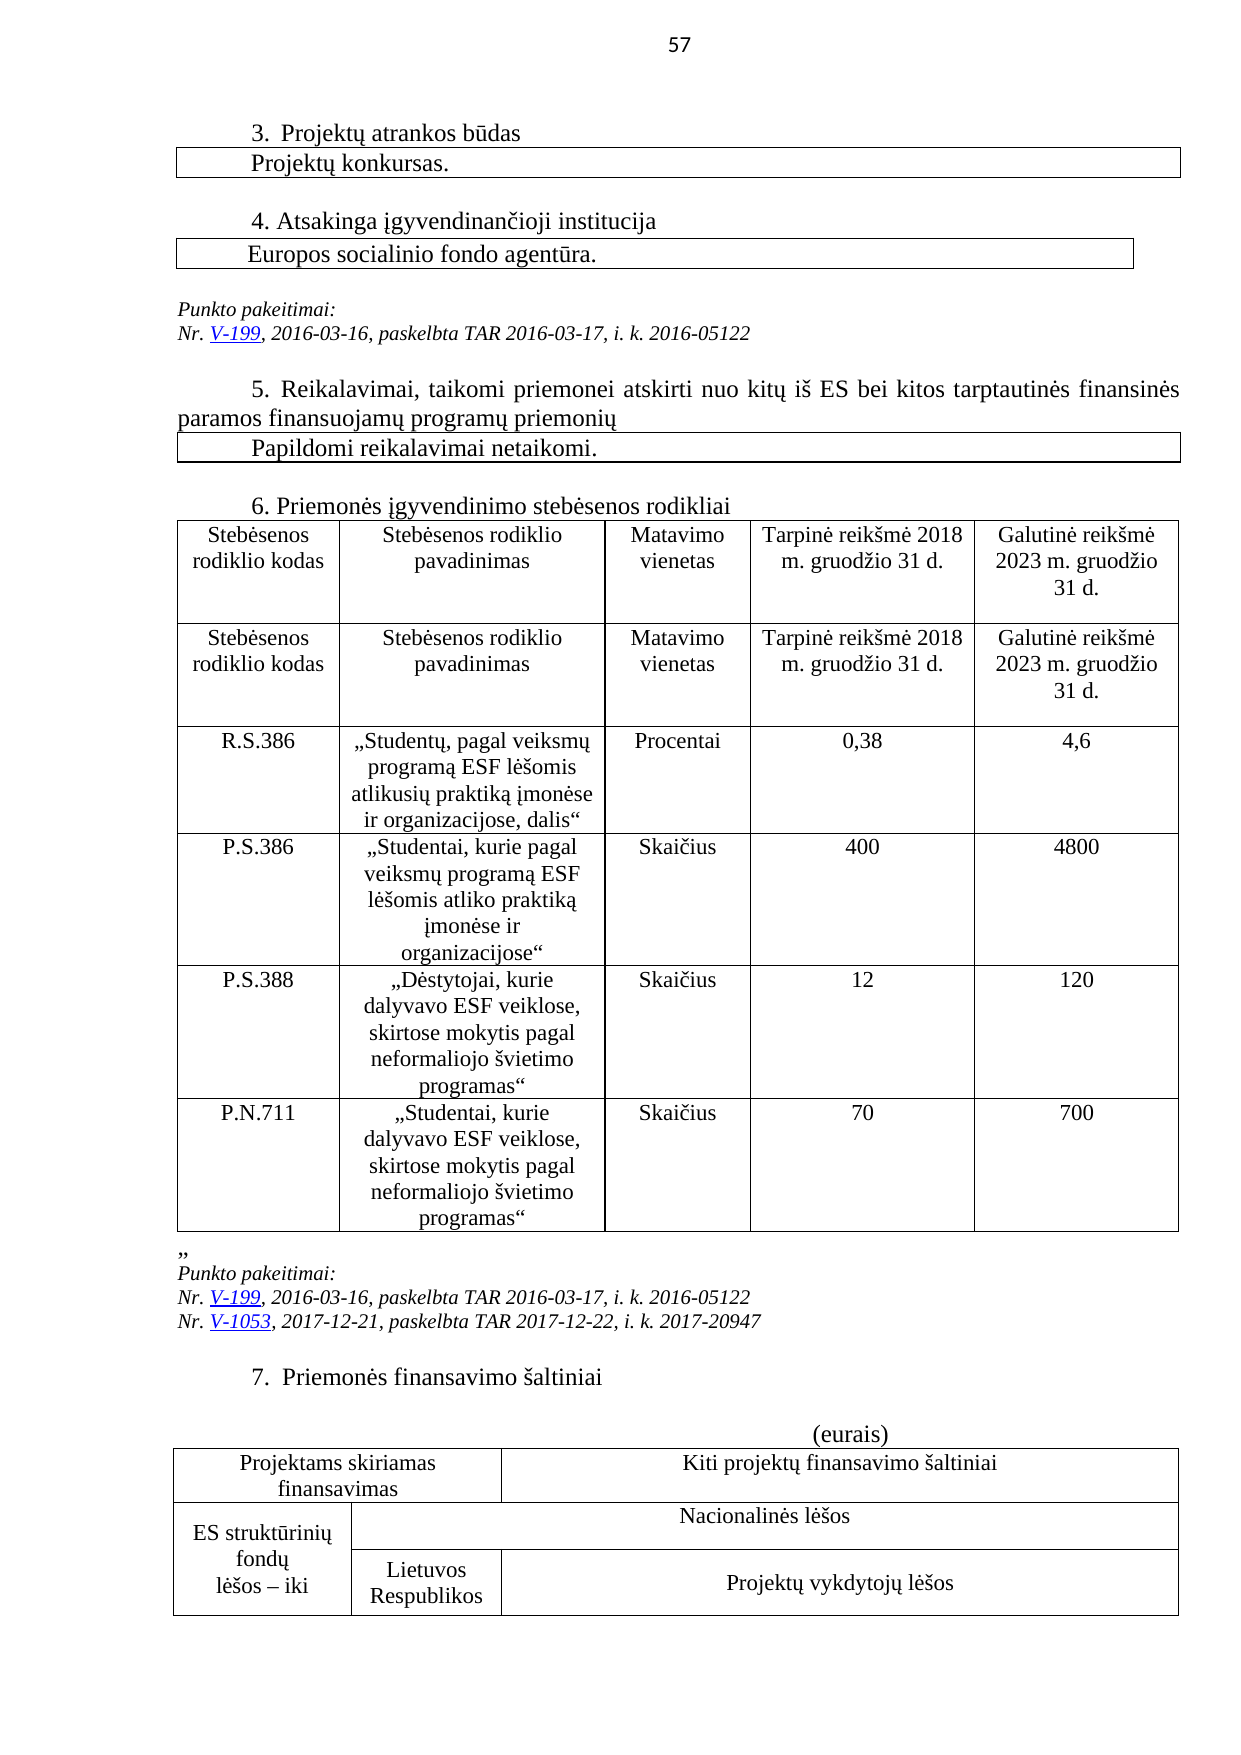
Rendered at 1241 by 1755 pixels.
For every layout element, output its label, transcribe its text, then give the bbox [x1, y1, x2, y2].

table_cell „Studentai, kurie dalyvavo ESF veiklose, skirtose mokytis pagal neformaliojo švietimo programas“ [340, 1099, 604, 1231]
table_cell Tarpinė reikšmė 2018 m. gruodžio 31 d. [751, 624, 974, 726]
table_header Matavimo vienetas [606, 521, 750, 623]
text Nr. V-199, 2016-03-16, paskelbta TAR 2016-03-17, i. k. 2016-05122 [177, 1285, 1181, 1309]
table_header Tarpinė reikšmė 2018 m. gruodžio 31 d. [751, 521, 974, 623]
table_cell „Dėstytojai, kurie dalyvavo ESF veiklose, skirtose mokytis pagal neformaliojo švietimo programas“ [340, 966, 604, 1098]
table_header Europos socialinio fondo agentūra. [177, 239, 1133, 267]
table_header Papildomi reikalavimai netaikomi. [178, 433, 1180, 461]
table_cell P.S.386 [178, 834, 339, 965]
table_cell 700 [975, 1099, 1178, 1231]
text Punkto pakeitimai: [177, 1261, 1181, 1285]
table_cell Skaičius [606, 834, 750, 965]
table_cell Nacionalinės lėšos [352, 1503, 1178, 1549]
table_header Projektams skiriamas finansavimas [174, 1449, 501, 1502]
table_cell R.S.386 [178, 727, 339, 832]
table_cell Stebėsenos rodiklio kodas [178, 624, 339, 726]
table_cell 400 [751, 834, 974, 965]
table_cell „Studentai, kurie pagal veiksmų programą ESF lėšomis atliko praktiką įmonėse ir organizacijose“ [340, 834, 604, 965]
table_cell 0,38 [751, 727, 974, 832]
table_cell Galutinė reikšmė 2023 m. gruodžio 31 d. [975, 624, 1178, 726]
table_cell Matavimo vienetas [606, 624, 750, 726]
table_cell 4,6 [975, 727, 1178, 832]
table_cell 4800 [975, 834, 1178, 965]
text Nr. V-1053, 2017-12-21, paskelbta TAR 2017-12-22, i. k. 2017-20947 [177, 1309, 1181, 1333]
table_cell Lietuvos Respublikos [352, 1550, 501, 1615]
table_header Kiti projektų finansavimo šaltiniai [502, 1449, 1178, 1502]
text 3. Projektų atrankos būdas [251, 118, 1181, 147]
table_cell P.S.388 [178, 966, 339, 1098]
text 7. Priemonės finansavimo šaltiniai [251, 1362, 1181, 1390]
table_cell Stebėsenos rodiklio pavadinimas [340, 624, 604, 726]
text „ [177, 1232, 1181, 1261]
text 5. Reikalavimai, taikomi priemonei atskirti nuo kitų iš ES bei kitos tarptautinės finansinės paramos finansuojamų programų priemonių [177, 374, 1181, 432]
table_cell Skaičius [606, 966, 750, 1098]
table_header Stebėsenos rodiklio pavadinimas [340, 521, 604, 623]
table_cell „Studentų, pagal veiksmų programą ESF lėšomis atlikusių praktiką įmonėse ir organizacijose, dalis“ [340, 727, 604, 832]
text Nr. V-199, 2016-03-16, paskelbta TAR 2016-03-17, i. k. 2016-05122 [177, 321, 1181, 345]
table_cell Projektų vykdytojų lėšos [502, 1550, 1178, 1615]
table_cell ES struktūrinių fondų lėšos – iki [174, 1503, 351, 1615]
text (eurais) [177, 1419, 904, 1448]
text Punkto pakeitimai: [177, 297, 1181, 321]
table_cell 12 [751, 966, 974, 1098]
text 4. Atsakinga įgyvendinančioji institucija [251, 206, 1181, 235]
table_header Galutinė reikšmė 2023 m. gruodžio 31 d. [975, 521, 1178, 623]
table_cell 120 [975, 966, 1178, 1098]
table_header Projektų konkursas. [177, 148, 1180, 177]
table_cell P.N.711 [178, 1099, 339, 1231]
table_header Stebėsenos rodiklio kodas [178, 521, 339, 623]
table_cell 70 [751, 1099, 974, 1231]
text 6. Priemonės įgyvendinimo stebėsenos rodikliai [177, 491, 1181, 520]
table_cell Procentai [606, 727, 750, 832]
table_cell Skaičius [606, 1099, 750, 1231]
